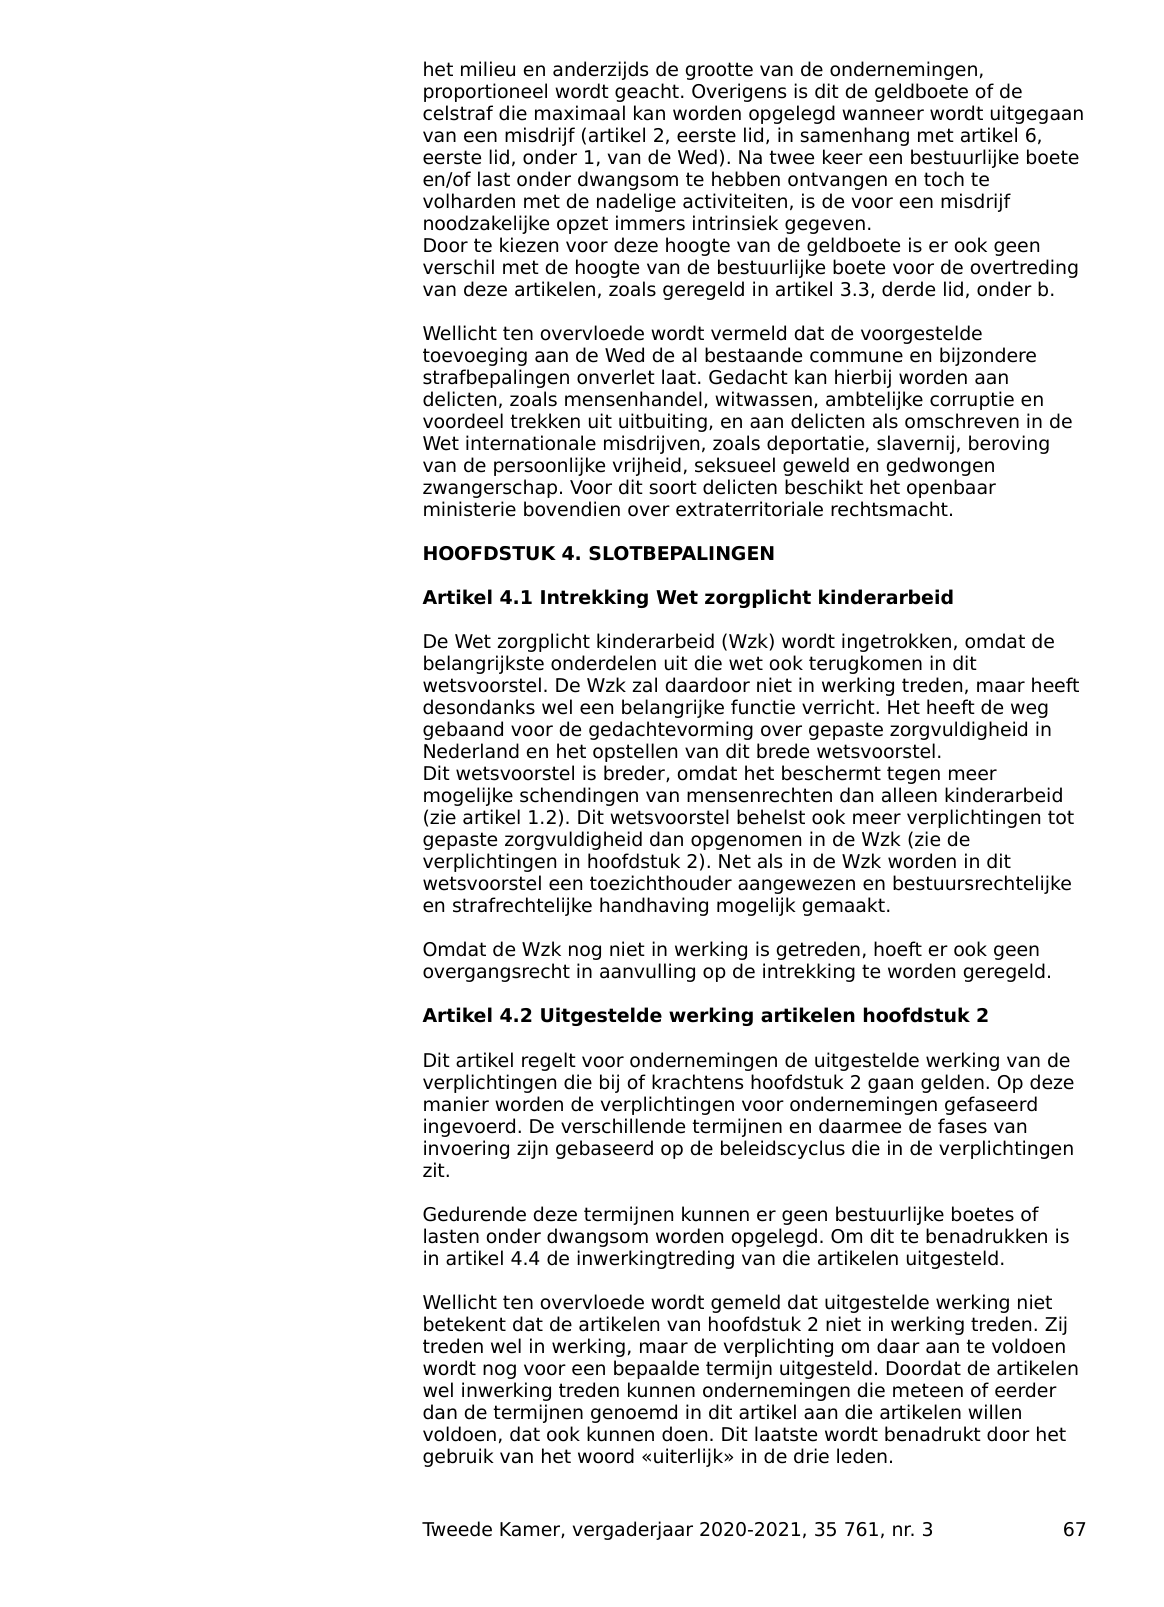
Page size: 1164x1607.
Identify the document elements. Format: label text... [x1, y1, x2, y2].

text Dit artikel regelt voor ondernemingen de uitgestelde werking van de verplichtingen die bij of krachtens hoofdstuk 2 gaan gelden. Op deze manier worden de verplichtingen voor ondernemingen gefaseerd ingevoerd. De verschillende termijnen en daarmee de fases van invoering zijn gebaseerd op de beleidscyclus die in de verplichtingen zit. [422, 1049, 1087, 1181]
text Wellicht ten overvloede wordt gemeld dat uitgestelde werking niet betekent dat de artikelen van hoofdstuk 2 niet in werking treden. Zij treden wel in werking, maar de verplichting om daar aan te voldoen wordt nog voor een bepaalde termijn uitgesteld. Doordat de artikelen wel inwerking treden kunnen ondernemingen die meteen of eerder dan de termijnen genoemd in dit artikel aan die artikelen willen voldoen, dat ook kunnen doen. Dit laatste wordt benadrukt door het gebruik van het woord «uiterlijk» in de drie leden. [422, 1292, 1087, 1468]
text Dit wetsvoorstel is breder, omdat het beschermt tegen meer mogelijke schendingen van mensenrechten dan alleen kinderarbeid (zie artikel 1.2). Dit wetsvoorstel behelst ook meer verplichtingen tot gepaste zorgvuldigheid dan opgenomen in de Wzk (zie de verplichtingen in hoofdstuk 2). Net als in de Wzk worden in dit wetsvoorstel een toezichthouder aangewezen en bestuursrechtelijke en strafrechtelijke handhaving mogelijk gemaakt. [422, 763, 1087, 917]
subtitle HOOFDSTUK 4. SLOTBEPALINGEN [422, 543, 1087, 565]
text Gedurende deze termijnen kunnen er geen bestuurlijke boetes of lasten onder dwangsom worden opgelegd. Om dit te benadrukken is in artikel 4.4 de inwerkingtreding van die artikelen uitgesteld. [422, 1204, 1087, 1269]
text De Wet zorgplicht kinderarbeid (Wzk) wordt ingetrokken, omdat de belangrijkste onderdelen uit die wet ook terugkomen in dit wetsvoorstel. De Wzk zal daardoor niet in werking treden, maar heeft desondanks wel een belangrijke functie verricht. Het heeft de weg gebaand voor de gedachtevorming over gepaste zorgvuldigheid in Nederland en het opstellen van dit brede wetsvoorstel. [422, 631, 1087, 763]
text Door te kiezen voor deze hoogte van de geldboete is er ook geen verschil met de hoogte van de bestuurlijke boete voor de overtreding van deze artikelen, zoals geregeld in artikel 3.3, derde lid, onder b. [422, 235, 1087, 301]
subtitle Artikel 4.1 Intrekking Wet zorgplicht kinderarbeid [422, 587, 1087, 609]
text het milieu en anderzijds de grootte van de ondernemingen, proportioneel wordt geacht. Overigens is dit de geldboete of de celstraf die maximaal kan worden opgelegd wanneer wordt uitgegaan van een misdrijf (artikel 2, eerste lid, in samenhang met artikel 6, eerste lid, onder 1, van de Wed). Na twee keer een bestuurlijke boete en/of last onder dwangsom te hebben ontvangen en toch te volharden met de nadelige activiteiten, is de voor een misdrijf noodzakelijke opzet immers intrinsiek gegeven. [422, 59, 1087, 235]
text Omdat de Wzk nog niet in werking is getreden, hoeft er ook geen overgangsrecht in aanvulling op de intrekking te worden geregeld. [422, 939, 1087, 983]
subtitle Artikel 4.2 Uitgestelde werking artikelen hoofdstuk 2 [422, 1005, 1087, 1027]
text Wellicht ten overvloede wordt vermeld dat de voorgestelde toevoeging aan de Wed de al bestaande commune en bijzondere strafbepalingen onverlet laat. Gedacht kan hierbij worden aan delicten, zoals mensenhandel, witwassen, ambtelijke corruptie en voordeel trekken uit uitbuiting, en aan delicten als omschreven in de Wet internationale misdrijven, zoals deportatie, slavernij, beroving van de persoonlijke vrijheid, seksueel geweld en gedwongen zwangerschap. Voor dit soort delicten beschikt het openbaar ministerie bovendien over extraterritoriale rechtsmacht. [422, 323, 1087, 521]
